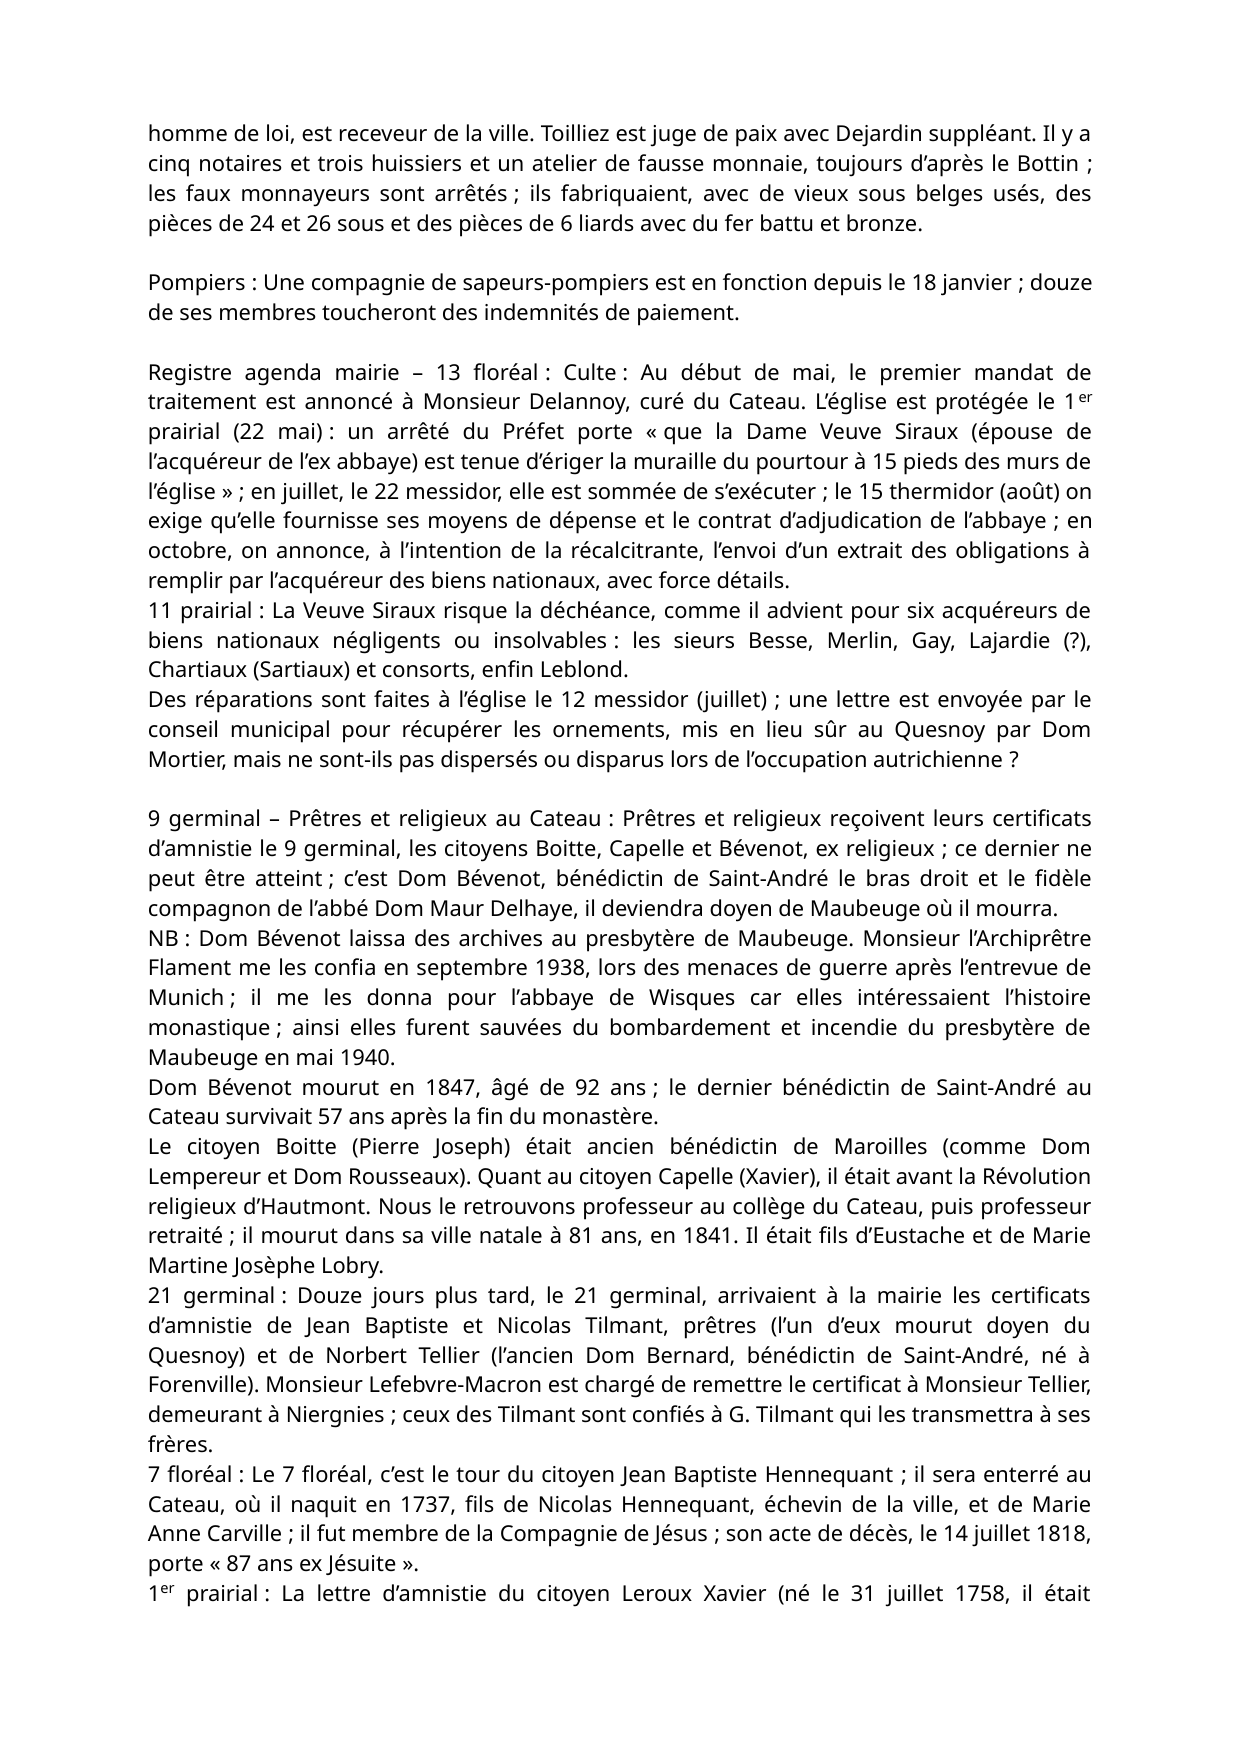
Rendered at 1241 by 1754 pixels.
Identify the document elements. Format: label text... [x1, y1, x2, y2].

text Registre agenda mairie – 13 floréal : Culte : Au début de mai, le premier mandat de traitement est annoncé à Monsieur Delannoy, curé du Cateau. L’église est protégée le 1er prairial (22 mai) : un arrêté du Préfet porte « que la Dame Veuve Siraux (épouse de l’acquéreur de l’ex abbaye) est tenue d’ériger la muraille du pourtour à 15 pieds des murs de l’église » ; en juillet, le 22 messidor, elle est sommée de s’exécuter ; le 15 thermidor (août) on exige qu’elle fournisse ses moyens de dépense et le contrat d’adjudication de l’abbaye ; en octobre, on annonce, à l’intention de la récalcitrante, l’envoi d’un extrait des obligations à remplir par l’acquéreur des biens nationaux, avec force détails. [148, 356, 1092, 595]
text homme de loi, est receveur de la ville. Toilliez est juge de paix avec Dejardin suppléant. Il y a cinq notaires et trois huissiers et un atelier de fausse monnaie, toujours d’après le Bottin ; les faux monnayeurs sont arrêtés ; ils fabriquaient, avec de vieux sous belges usés, des pièces de 24 et 26 sous et des pièces de 6 liards avec du fer battu et bronze. [148, 118, 1092, 237]
text 1er prairial : La lettre d’amnistie du citoyen Leroux Xavier (né le 31 juillet 1758, il était [148, 1578, 1092, 1608]
text NB : Dom Bévenot laissa des archives au presbytère de Maubeuge. Monsieur l’Archiprêtre Flament me les confia en septembre 1938, lors des menaces de guerre après l’entrevue de Munich ; il me les donna pour l’abbaye de Wisques car elles intéressaient l’histoire monastique ; ainsi elles furent sauvées du bombardement et incendie du presbytère de Maubeuge en mai 1940. [148, 922, 1092, 1071]
text 9 germinal – Prêtres et religieux au Cateau : Prêtres et religieux reçoivent leurs certificats d’amnistie le 9 germinal, les citoyens Boitte, Capelle et Bévenot, ex religieux ; ce dernier ne peut être atteint ; c’est Dom Bévenot, bénédictin de Saint-André le bras droit et le fidèle compagnon de l’abbé Dom Maur Delhaye, il deviendra doyen de Maubeuge où il mourra. [148, 803, 1092, 922]
text Des réparations sont faites à l’église le 12 messidor (juillet) ; une lettre est envoyée par le conseil municipal pour récupérer les ornements, mis en lieu sûr au Quesnoy par Dom Mortier, mais ne sont-ils pas dispersés ou disparus lors de l’occupation autrichienne ? [148, 684, 1092, 773]
text Dom Bévenot mourut en 1847, âgé de 92 ans ; le dernier bénédictin de Saint-André au Cateau survivait 57 ans après la fin du monastère. [148, 1071, 1092, 1131]
text Le citoyen Boitte (Pierre Joseph) était ancien bénédictin de Maroilles (comme Dom Lempereur et Dom Rousseaux). Quant au citoyen Capelle (Xavier), il était avant la Révolution religieux d’Hautmont. Nous le retrouvons professeur au collège du Cateau, puis professeur retraité ; il mourut dans sa ville natale à 81 ans, en 1841. Il était fils d’Eustache et de Marie Martine Josèphe Lobry. [148, 1131, 1092, 1280]
text Pompiers : Une compagnie de sapeurs-pompiers est en fonction depuis le 18 janvier ; douze de ses membres toucheront des indemnités de paiement. [148, 267, 1092, 327]
text 7 floréal : Le 7 floréal, c’est le tour du citoyen Jean Baptiste Hennequant ; il sera enterré au Cateau, où il naquit en 1737, fils de Nicolas Hennequant, échevin de la ville, et de Marie Anne Carville ; il fut membre de la Compagnie de Jésus ; son acte de décès, le 14 juillet 1818, porte « 87 ans ex Jésuite ». [148, 1459, 1092, 1578]
text 11 prairial : La Veuve Siraux risque la déchéance, comme il advient pour six acquéreurs de biens nationaux négligents ou insolvables : les sieurs Besse, Merlin, Gay, Lajardie (?), Chartiaux (Sartiaux) et consorts, enfin Leblond. [148, 595, 1092, 684]
text 21 germinal : Douze jours plus tard, le 21 germinal, arrivaient à la mairie les certificats d’amnistie de Jean Baptiste et Nicolas Tilmant, prêtres (l’un d’eux mourut doyen du Quesnoy) et de Norbert Tellier (l’ancien Dom Bernard, bénédictin de Saint-André, né à Forenville). Monsieur Lefebvre-Macron est chargé de remettre le certificat à Monsieur Tellier, demeurant à Niergnies ; ceux des Tilmant sont confiés à G. Tilmant qui les transmettra à ses frères. [148, 1280, 1092, 1459]
